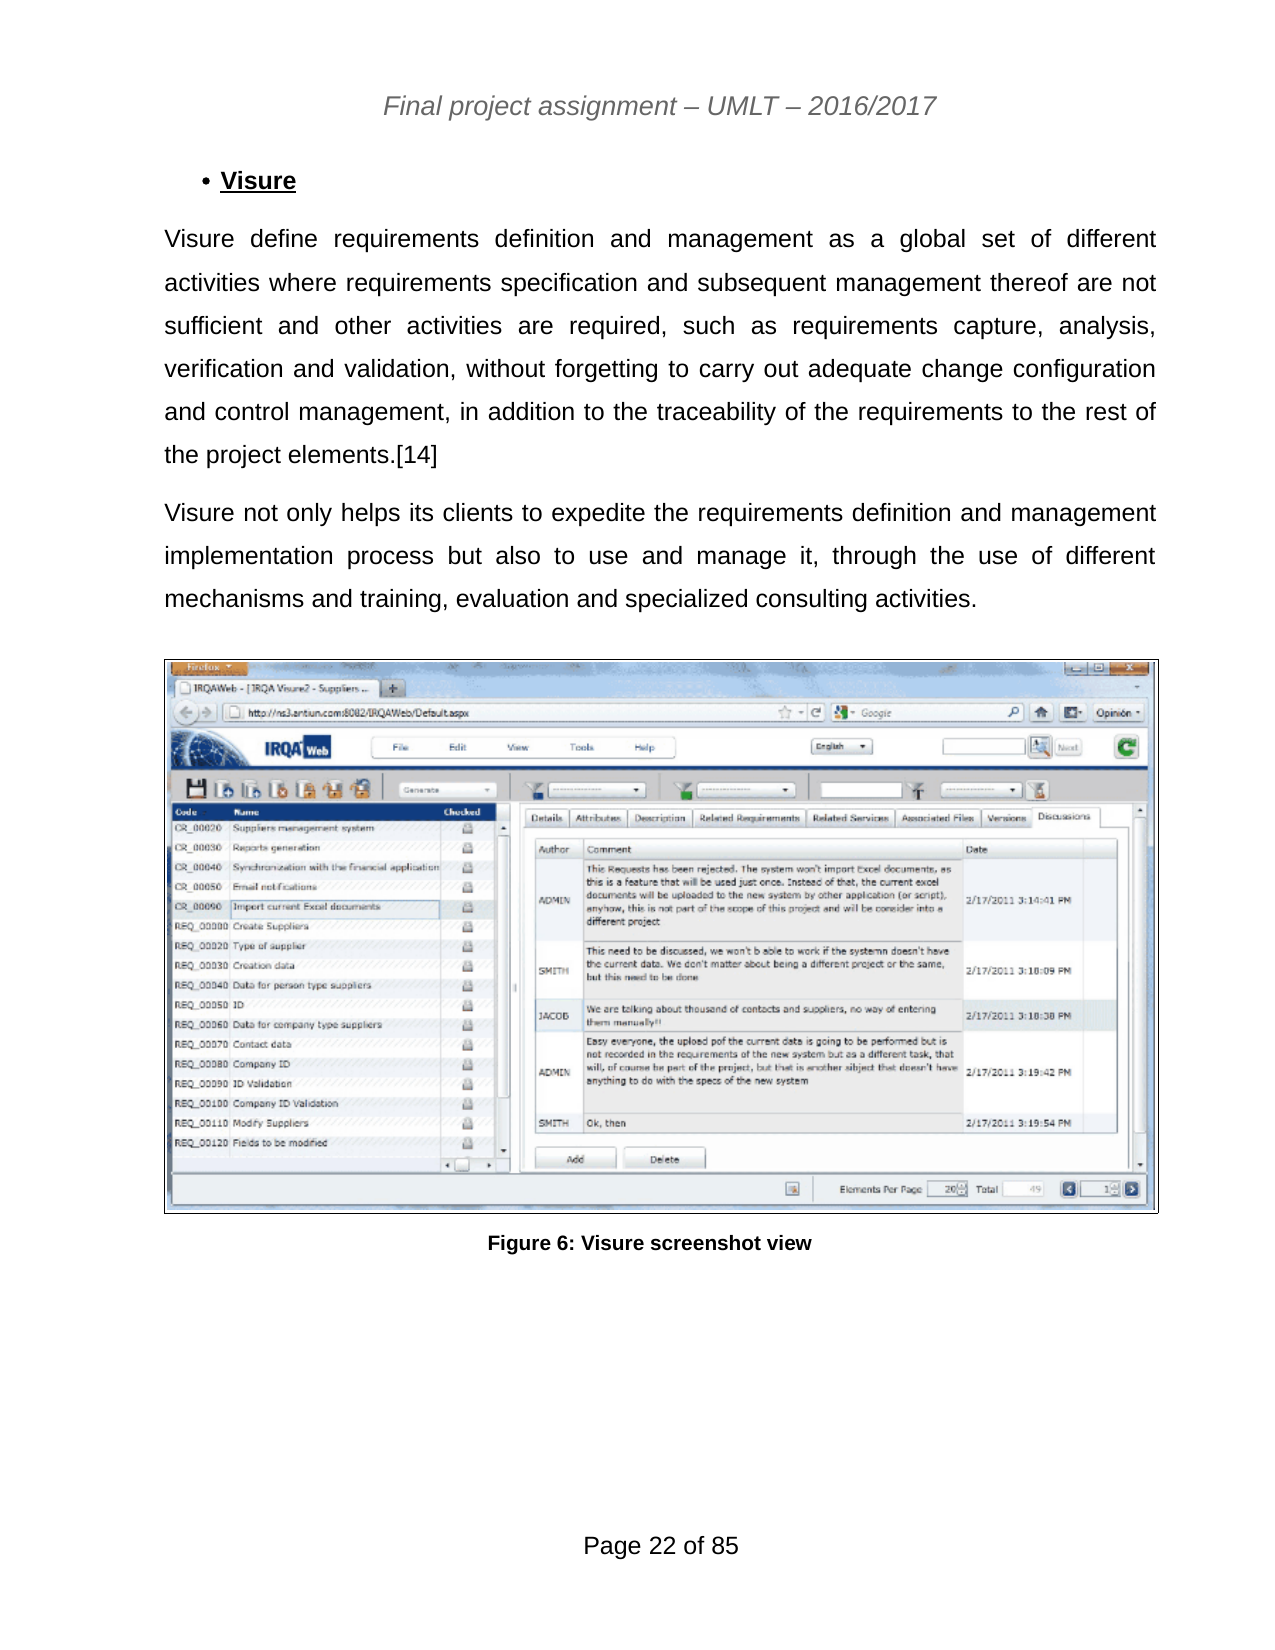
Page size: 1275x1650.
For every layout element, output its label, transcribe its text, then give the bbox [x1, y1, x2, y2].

text [165, 660, 1158, 1213]
list Visure [202, 166, 1158, 195]
text Visure not only helps its clients to expedite the requirements definition and management implementation process but also to use and manage it, through the use of different mechanisms and training, evaluation and specialized consulting activities. [164, 498, 1158, 613]
text Visure define requirements definition and management as a global set of different activities where requirements specification and subsequent management thereof are not sufficient and other activities are required, such as requirements capture, analysis, verification and validation, without forgetting to carry out adequate change configuration and control management, in addition to the traceability of the requirements to the rest of the project elements.[14] [164, 224, 1158, 469]
text Figure 6: Visure screenshot view [164, 1214, 1158, 1256]
picture [167, 662, 1155, 1210]
